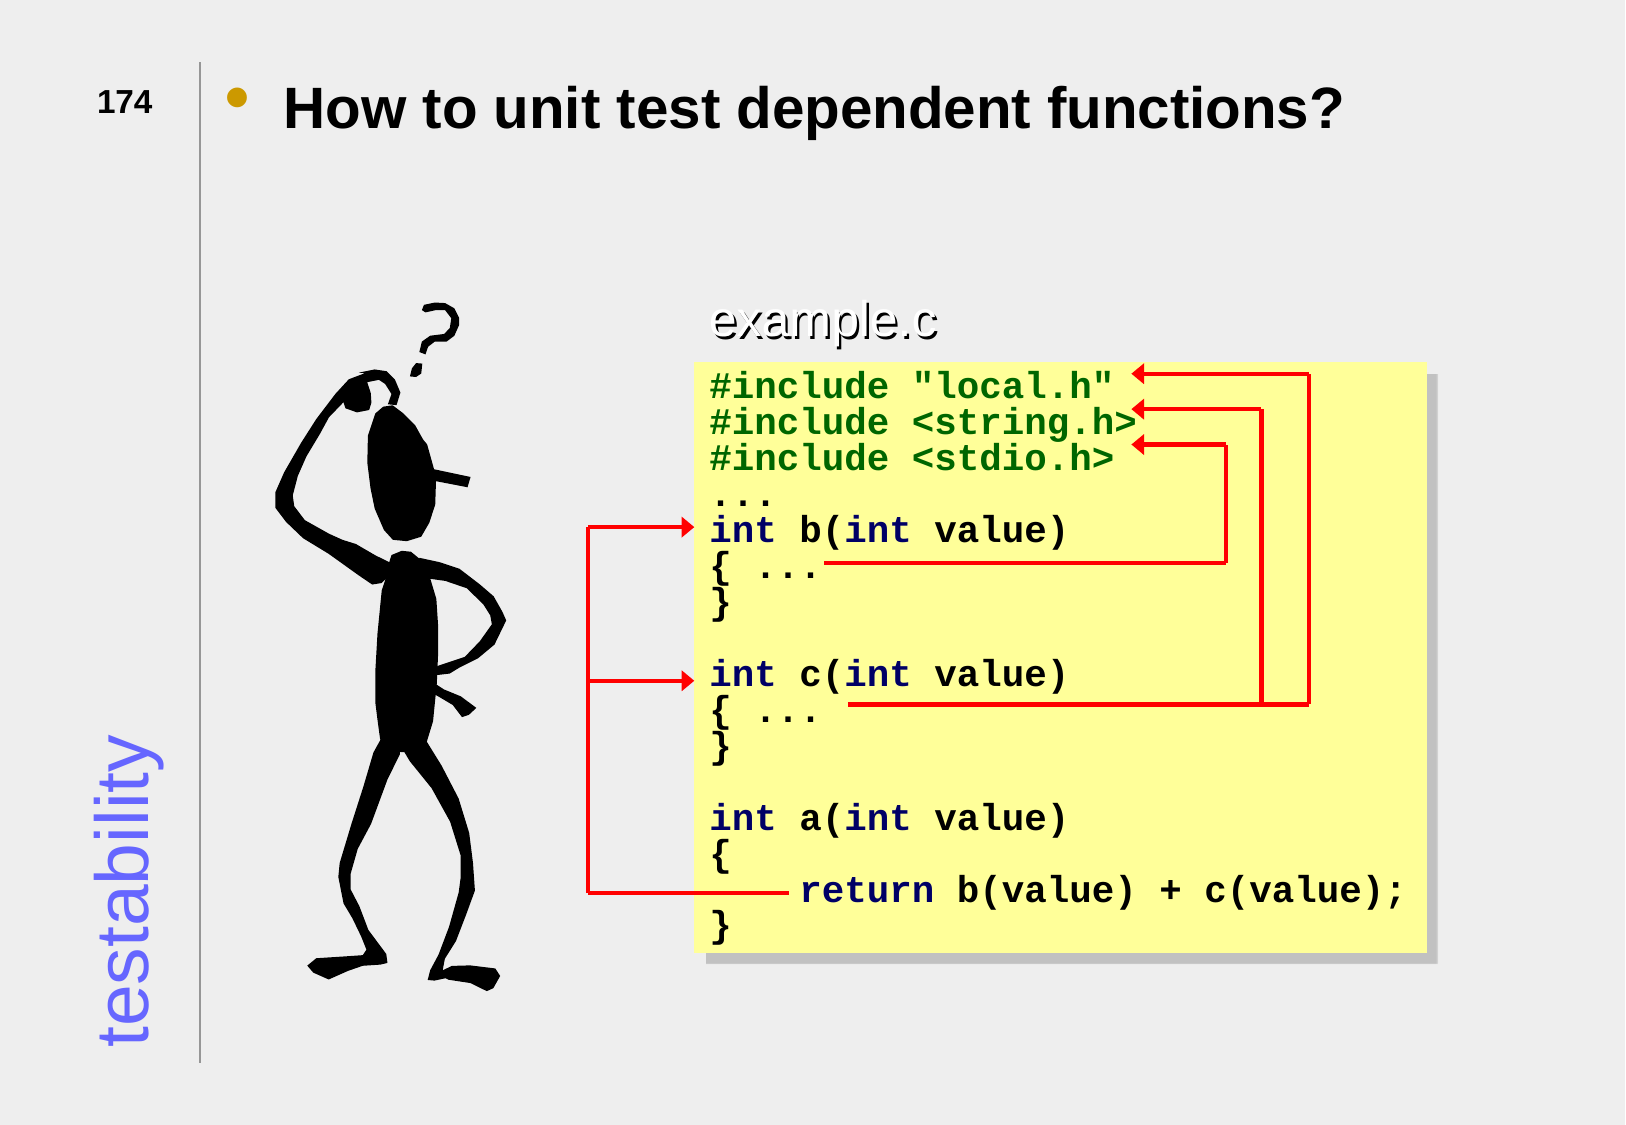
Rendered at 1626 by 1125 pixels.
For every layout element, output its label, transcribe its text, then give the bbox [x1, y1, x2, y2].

text_box [419, 302, 460, 355]
text_box example.c [694, 279, 1097, 355]
text_box #include "local.h" #include <string.h> #include <stdio.h> ... int b(int value) { ... } int c(int value) { ... } int a(int value) { return b(value) + c(value); } [694, 362, 1427, 953]
title testability [50, 187, 188, 1063]
text_box [409, 363, 423, 378]
list How to unit test dependent functions? [212, 62, 1625, 1063]
text_box [275, 369, 507, 992]
